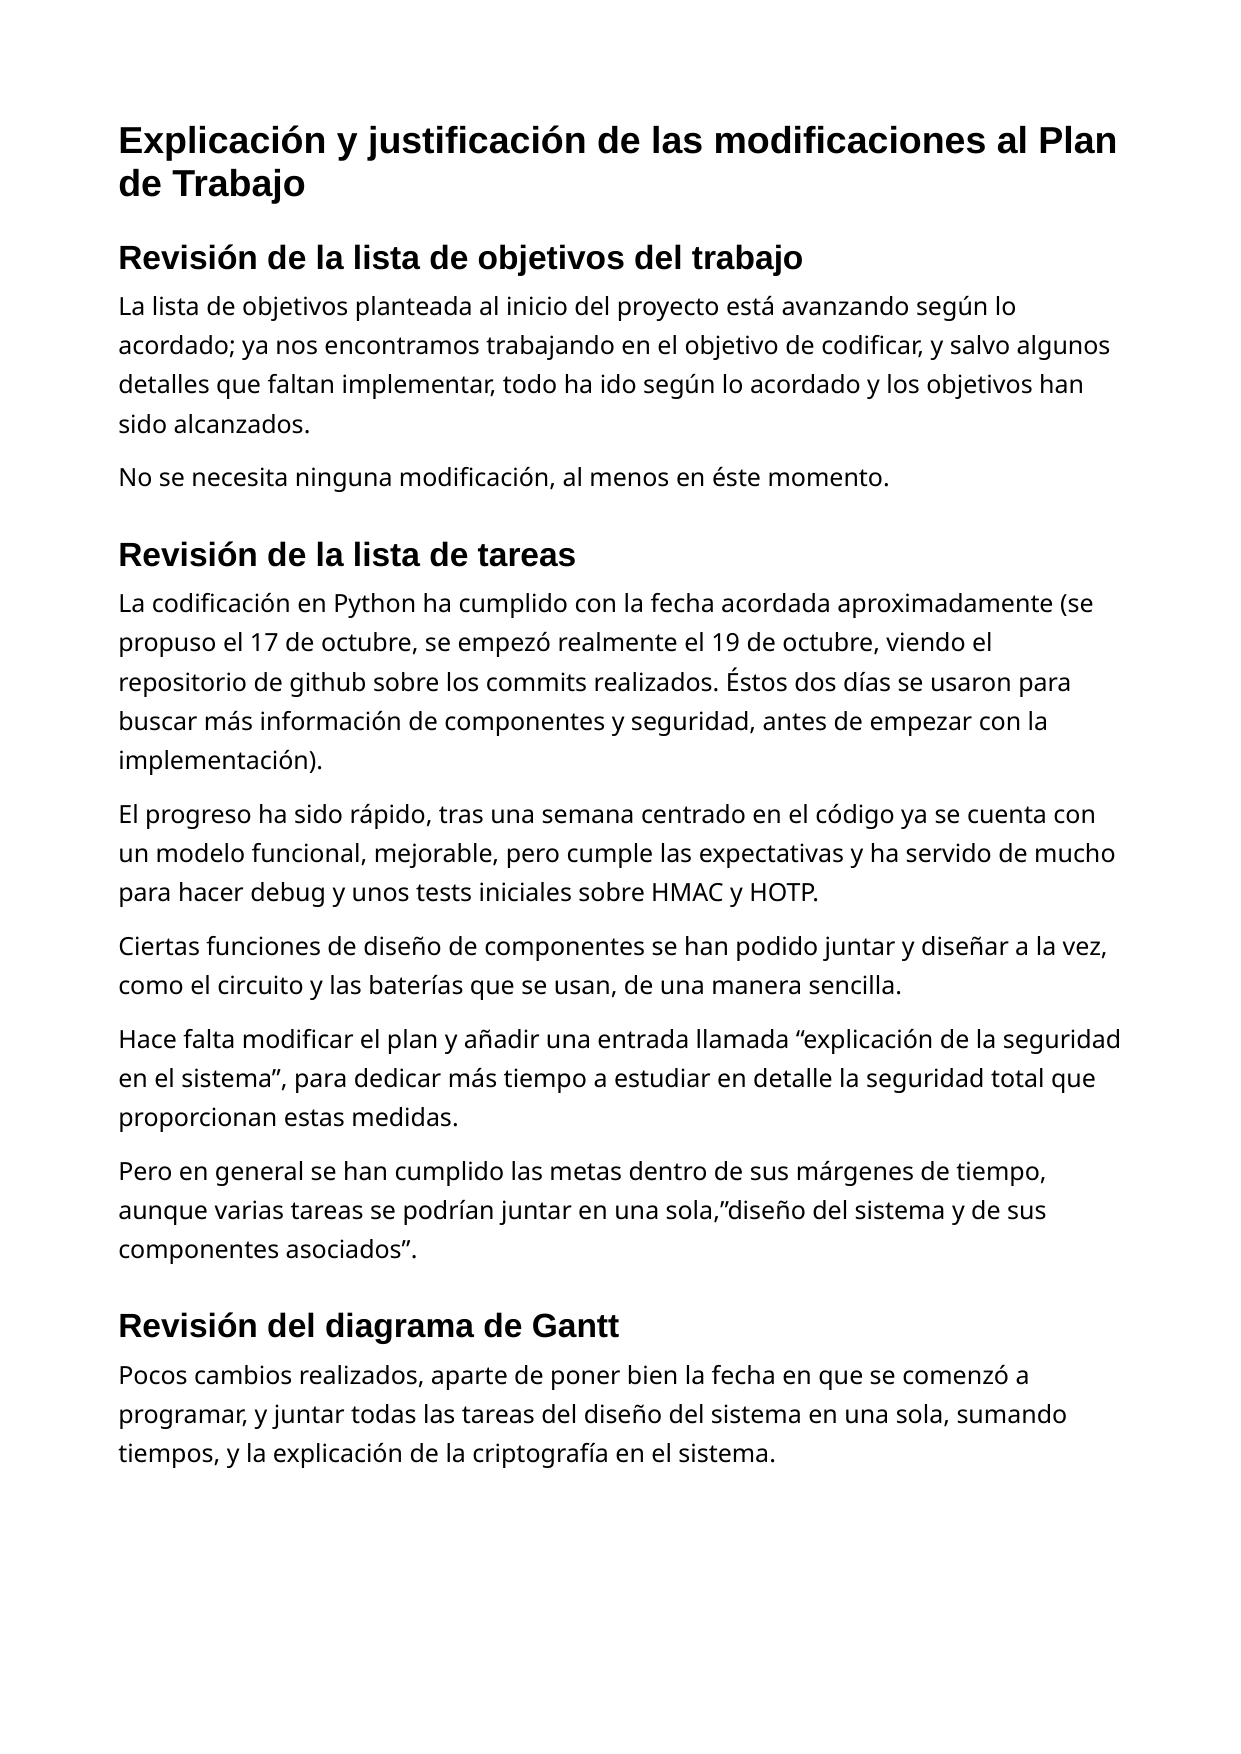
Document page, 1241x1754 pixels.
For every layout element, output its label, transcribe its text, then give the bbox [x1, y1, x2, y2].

text La codificación en Python ha cumplido con la fecha acordada aproximadamente (se propuso el 17 de octubre, se empezó realmente el 19 de octubre, viendo el repositorio de github sobre los commits realizados. Éstos dos días se usaron para buscar más información de componentes y seguridad, antes de empezar con la implementación). [118, 586, 1122, 777]
text Pero en general se han cumplido las metas dentro de sus márgenes de tiempo, aunque varias tareas se podrían juntar en una sola,”diseño del sistema y de sus componentes asociados”. [118, 1153, 1122, 1266]
text La lista de objetivos planteada al inicio del proyecto está avanzando según lo acordado; ya nos encontramos trabajando en el objetivo de codificar, y salvo algunos detalles que faltan implementar, todo ha ido según lo acordado y los objetivos han sido alcanzados. [118, 289, 1122, 440]
subtitle Revisión de la lista de tareas [118, 535, 1122, 573]
text El progreso ha sido rápido, tras una semana centrado en el código ya se cuenta con un modelo funcional, mejorable, pero cumple las expectativas y ha servido de mucho para hacer debug y unos tests iniciales sobre HMAC y HOTP. [118, 796, 1122, 909]
text No se necesita ninguna modificación, al menos en éste momento. [118, 460, 1122, 494]
subtitle Explicación y justificación de las modificaciones al Plan de Trabajo [118, 118, 1122, 204]
text Ciertas funciones de diseño de componentes se han podido juntar y diseñar a la vez, como el circuito y las baterías que se usan, de una manera sencilla. [118, 928, 1122, 1002]
subtitle Revisión de la lista de objetivos del trabajo [118, 238, 1122, 276]
text Hace falta modificar el plan y añadir una entrada llamada “explicación de la seguridad en el sistema”, para dedicar más tiempo a estudiar en detalle la seguridad total que proporcionan estas medidas. [118, 1021, 1122, 1134]
subtitle Revisión del diagrama de Gantt [118, 1306, 1122, 1345]
text Pocos cambios realizados, aparte de poner bien la fecha en que se comenzó a programar, y juntar todas las tareas del diseño del sistema en una sola, sumando tiempos, y la explicación de la criptografía en el sistema. [118, 1357, 1122, 1470]
